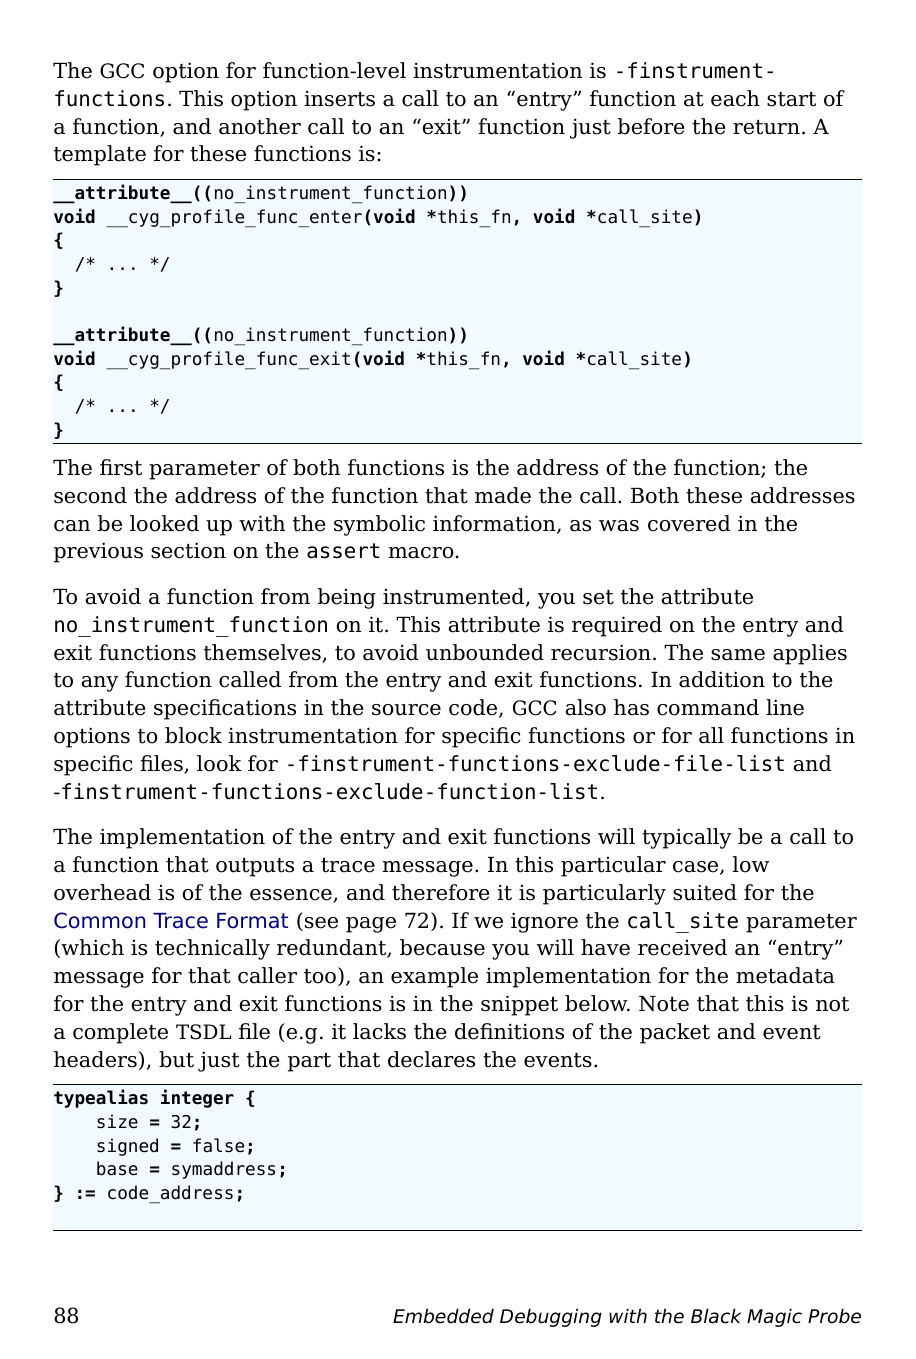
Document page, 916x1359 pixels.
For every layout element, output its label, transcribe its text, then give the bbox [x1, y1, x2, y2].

text signed = false; [53, 1132, 862, 1155]
text The first parameter of both functions is the address of the function; the second the address of the function that made the call. Both these addresses can be looked up with the symbolic information, as was covered in the previous section on the assert macro. [53, 456, 862, 564]
text } [53, 416, 862, 443]
text { [53, 226, 862, 250]
text size = 32; [53, 1108, 862, 1132]
text /* ... */ [53, 250, 862, 274]
text typealias integer { [53, 1085, 862, 1108]
text /* ... */ [53, 392, 862, 416]
text The implementation of the entry and exit functions will typically be a call to a function that outputs a trace message. In this particular case, low overhead is of the essence, and therefore it is particularly suited for the Common Trace Format (see page 72). If we ignore the call_site parameter (which is technically redundant, because you will have received an “entry” message for that caller too), an example implementation for the metadata for the entry and exit functions is in the snippet below. Note that this is not a complete TSDL file (e.g. it lacks the definitions of the packet and event headers), but just the part that declares the events. [53, 825, 862, 1072]
text } := code_address; [53, 1179, 862, 1203]
text __attribute__((no_instrument_function)) [53, 180, 862, 203]
text To avoid a function from being instrumented, you set the attribute no_instrument_function on it. This attribute is required on the entry and exit functions themselves, to avoid unbounded recursion. The same applies to any function called from the entry and exit functions. In addition to the attribute specifications in the source code, GCC also has command line options to block instrumentation for specific functions or for all functions in specific files, look for -finstrument-functions-exclude-file-list and ‑finstrument-functions-exclude-function-list. [53, 585, 862, 804]
text The GCC option for function-level instrumentation is -finstrument-functions. This option inserts a call to an “entry” function at each start of a function, and another call to an “exit” function just before the return. A template for these functions is: [53, 59, 862, 167]
text void __cyg_profile_func_exit(void *this_fn, void *call_site) [53, 345, 862, 368]
text void __cyg_profile_func_enter(void *this_fn, void *call_site) [53, 203, 862, 226]
text { [53, 368, 862, 392]
text } [53, 274, 862, 297]
text __attribute__((no_instrument_function)) [53, 321, 862, 345]
text base = symaddress; [53, 1155, 862, 1179]
